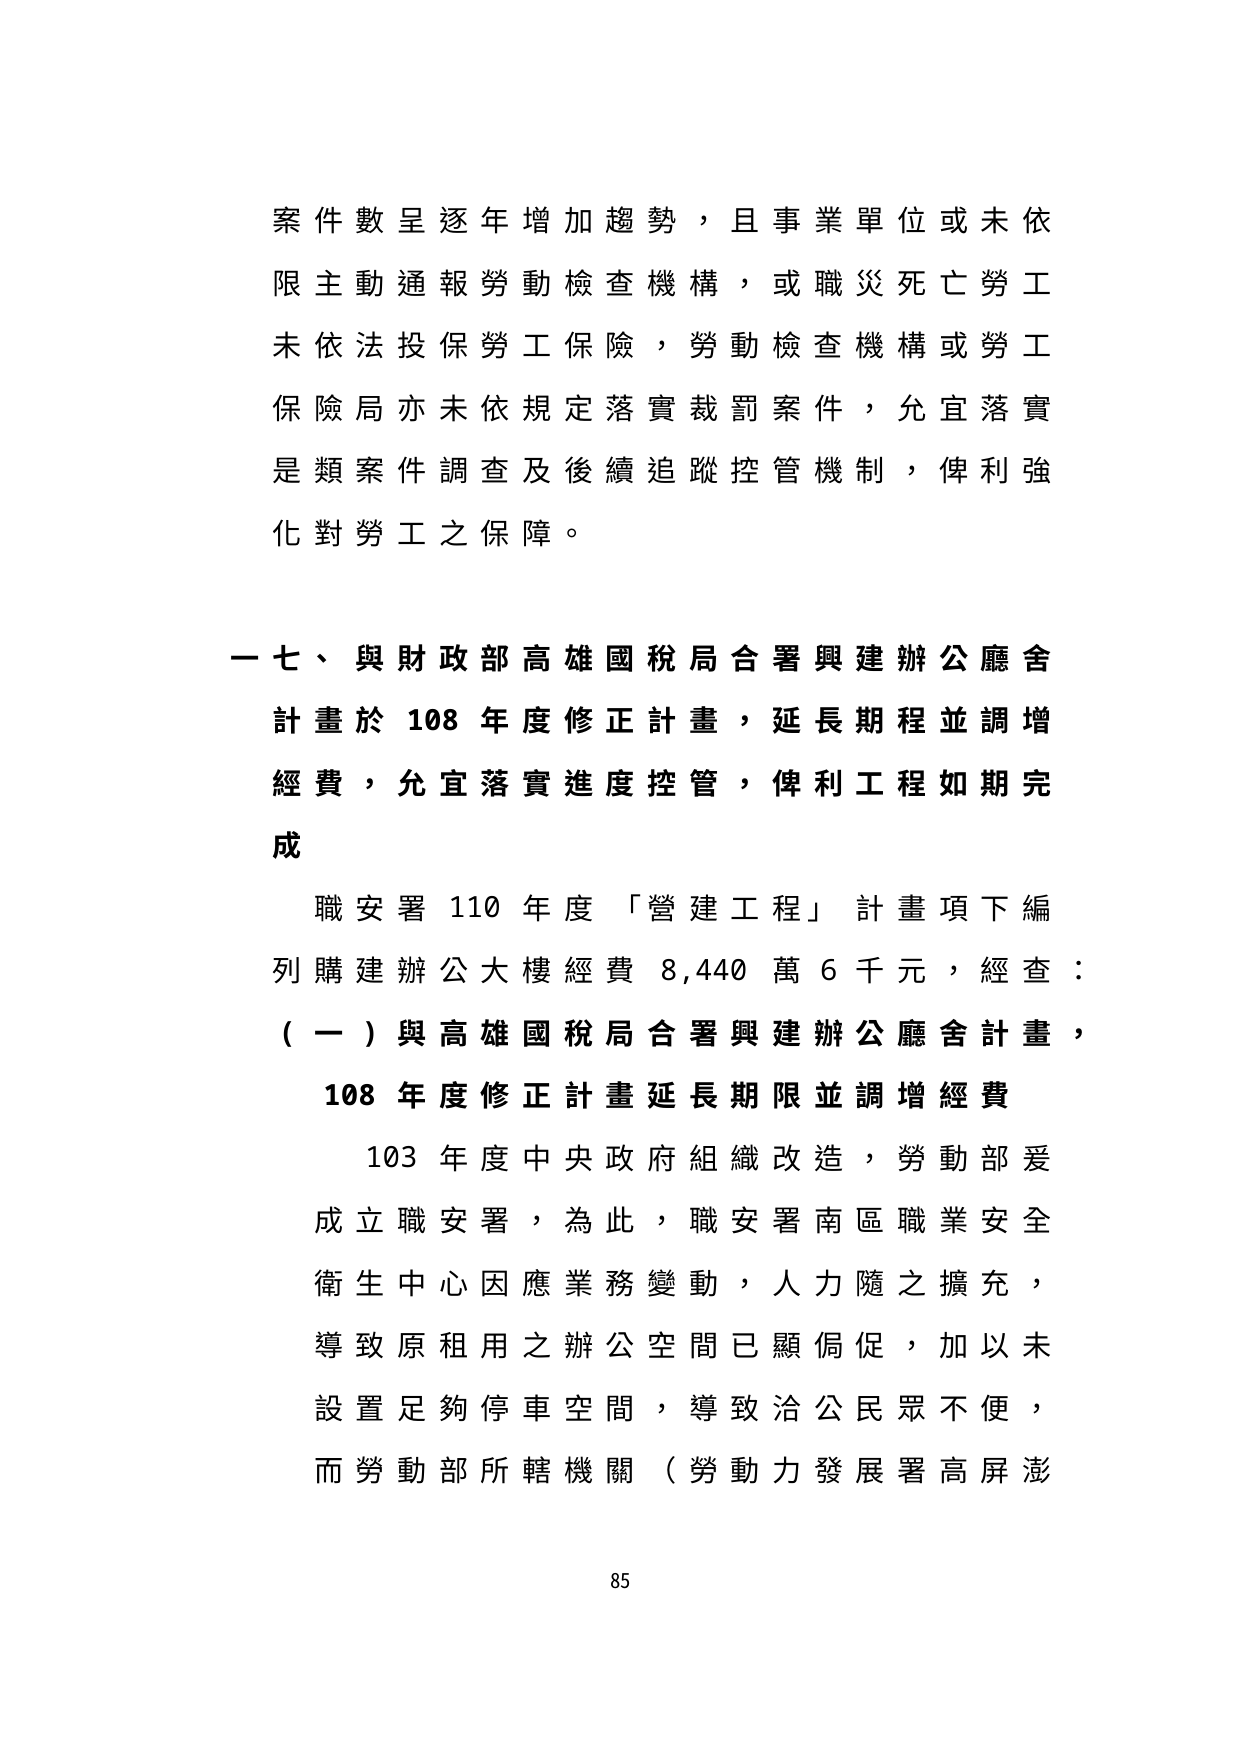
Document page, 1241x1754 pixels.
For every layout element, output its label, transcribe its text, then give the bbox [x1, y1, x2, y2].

text 103年度中央政府組織改造，勞動部爰成立職安署，為此，職安署南區職業安全衛生中心因應業務變動，人力隨之擴充，導致原租用之辦公空間已顯侷促，加以未設置足夠停車空間，導致洽公民眾不便，而勞動部所轄機關（勞動力發展署高屏澎 [271, 1115, 1058, 1490]
text 一七、與財政部高雄國稅局合署興建辦公廳舍計畫於108年度修正計畫，延長期程並調增經費，允宜落實進度控管，俾利工程如期完成 [183, 615, 1058, 865]
text (一)與高雄國稅局合署興建辦公廳舍計畫，108年度修正計畫延長期限並調增經費 [242, 990, 1058, 1115]
text 案件數呈逐年增加趨勢，且事業單位或未依限主動通報勞動檢查機構，或職災死亡勞工未依法投保勞工保險，勞動檢查機構或勞工保險局亦未依規定落實裁罰案件，允宜落實是類案件調查及後續追蹤控管機制，俾利強化對勞工之保障。 [242, 177, 1058, 552]
text 職安署110年度「營建工程」計畫項下編列購建辦公大樓經費8,440萬6千元，經查： [242, 865, 1058, 990]
